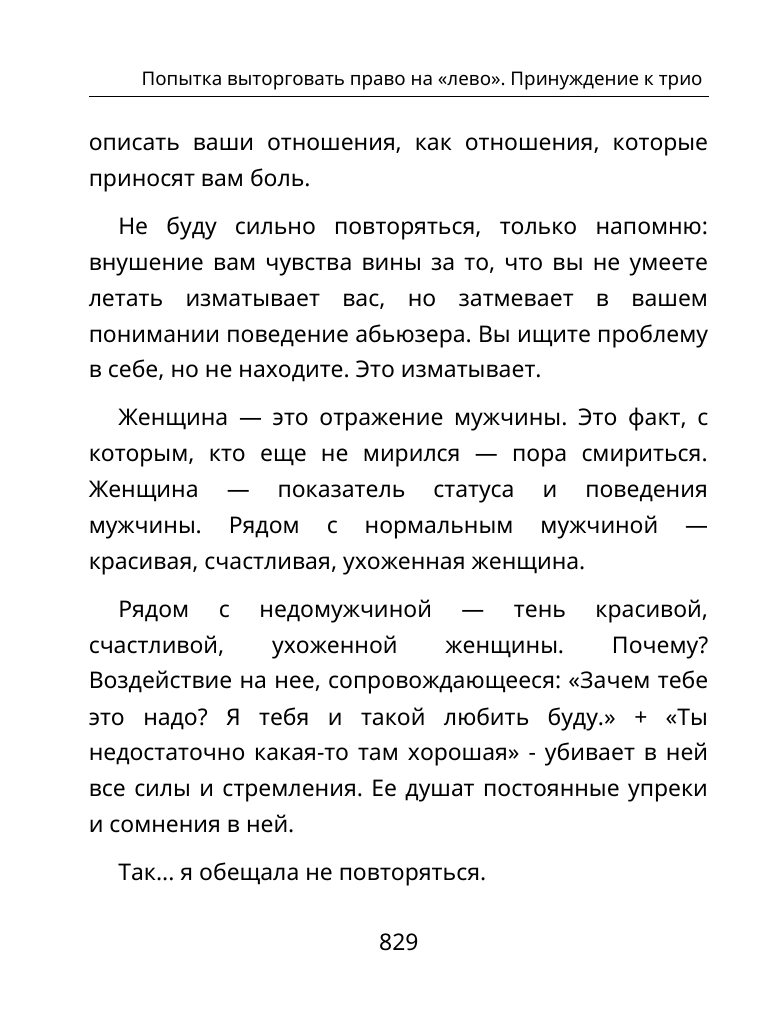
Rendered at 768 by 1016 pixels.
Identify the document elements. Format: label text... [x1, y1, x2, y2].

text описать ваши отношения, как отношения, которые приносят вам боль. [88, 126, 709, 193]
text Женщина — это отражение мужчины. Это факт, с которым, кто еще не мирился — пора смириться. Женщина — показатель статуса и поведения мужчины. Рядом с нормальным мужчиной — красивая, счастливая, ухоженная женщина. [88, 401, 709, 576]
text Так... я обещала не повторяться. [88, 856, 709, 887]
text Не буду сильно повторяться, только напомню: внушение вам чувства вины за то, что вы не умеете летать изматывает вас, но затмевает в вашем понимании поведение абьюзера. Вы ищите проблему в себе, но не находите. Это изматывает. [88, 210, 709, 385]
text Рядом с недомужчиной — тень красивой, счастливой, ухоженной женщины. Почему? Воздействие на нее, сопровождающееся: «Зачем тебе это надо? Я тебя и такой любить буду.» + «Ты недостаточно какая-то там хорошая» - убивает в ней все силы и стремления. Ее душат постоянные упреки и сомнения в ней. [88, 593, 709, 839]
